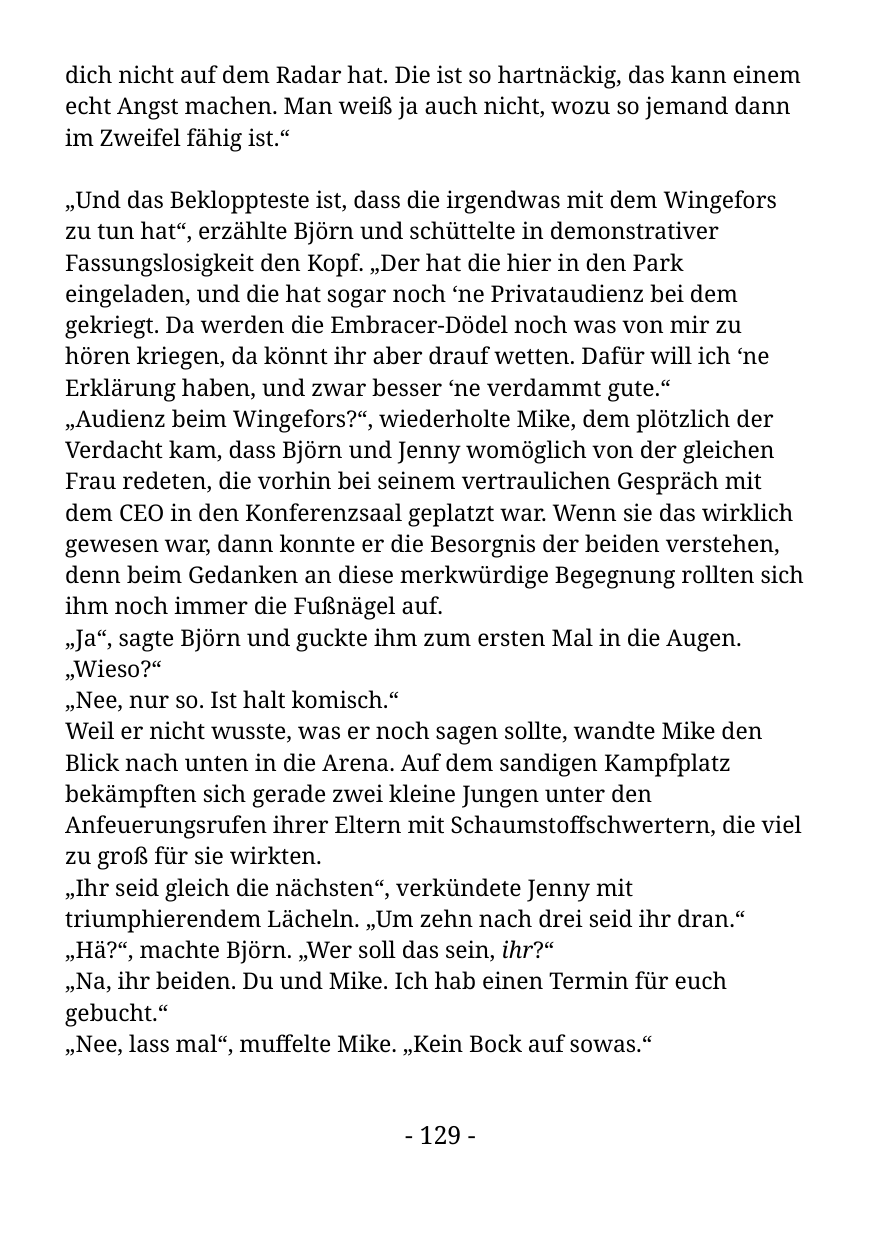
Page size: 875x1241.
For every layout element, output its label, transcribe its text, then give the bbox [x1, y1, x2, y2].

text dich nicht auf dem Radar hat. Die ist so hartnäckig, das kann einem echt Angst machen. Man weiß ja auch nicht, wozu so jemand dann im Zweifel fähig ist.“ [65, 59, 809, 153]
text „Und das Bekloppteste ist, dass die irgendwas mit dem Wingefors zu tun hat“, erzählte Björn und schüttelte in demonstrativer Fassungslosigkeit den Kopf. „Der hat die hier in den Park eingeladen, und die hat sogar noch ‘ne Privataudienz bei dem gekriegt. Da werden die Embracer-Dödel noch was von mir zu hören kriegen, da könnt ihr aber drauf wetten. Dafür will ich ‘ne Erklärung haben, und zwar besser ‘ne verdammt gute.“ „Audienz beim Wingefors?“, wiederholte Mike, dem plötzlich der Verdacht kam, dass Björn und Jenny womöglich von der gleichen Frau redeten, die vorhin bei seinem vertraulichen Gespräch mit dem CEO in den Konferenzsaal geplatzt war. Wenn sie das wirklich gewesen war, dann konnte er die Besorgnis der beiden verstehen, denn beim Gedanken an diese merkwürdige Begegnung rollten sich ihm noch immer die Fußnägel auf. „Ja“, sagte Björn und guckte ihm zum ersten Mal in die Augen. „Wieso?“ „Nee, nur so. Ist halt komisch.“ Weil er nicht wusste, was er noch sagen sollte, wandte Mike den Blick nach unten in die Arena. Auf dem sandigen Kampfplatz bekämpften sich gerade zwei kleine Jungen unter den Anfeuerungsrufen ihrer Eltern mit Schaumstoffschwertern, die viel zu groß für sie wirkten. „Ihr seid gleich die nächsten“, verkündete Jenny mit triumphierendem Lächeln. „Um zehn nach drei seid ihr dran.“ „Hä?“, machte Björn. „Wer soll das sein, ihr?“ „Na, ihr beiden. Du und Mike. Ich hab einen Termin für euch gebucht.“ „Nee, lass mal“, muffelte Mike. „Kein Bock auf sowas.“ [65, 184, 809, 1059]
